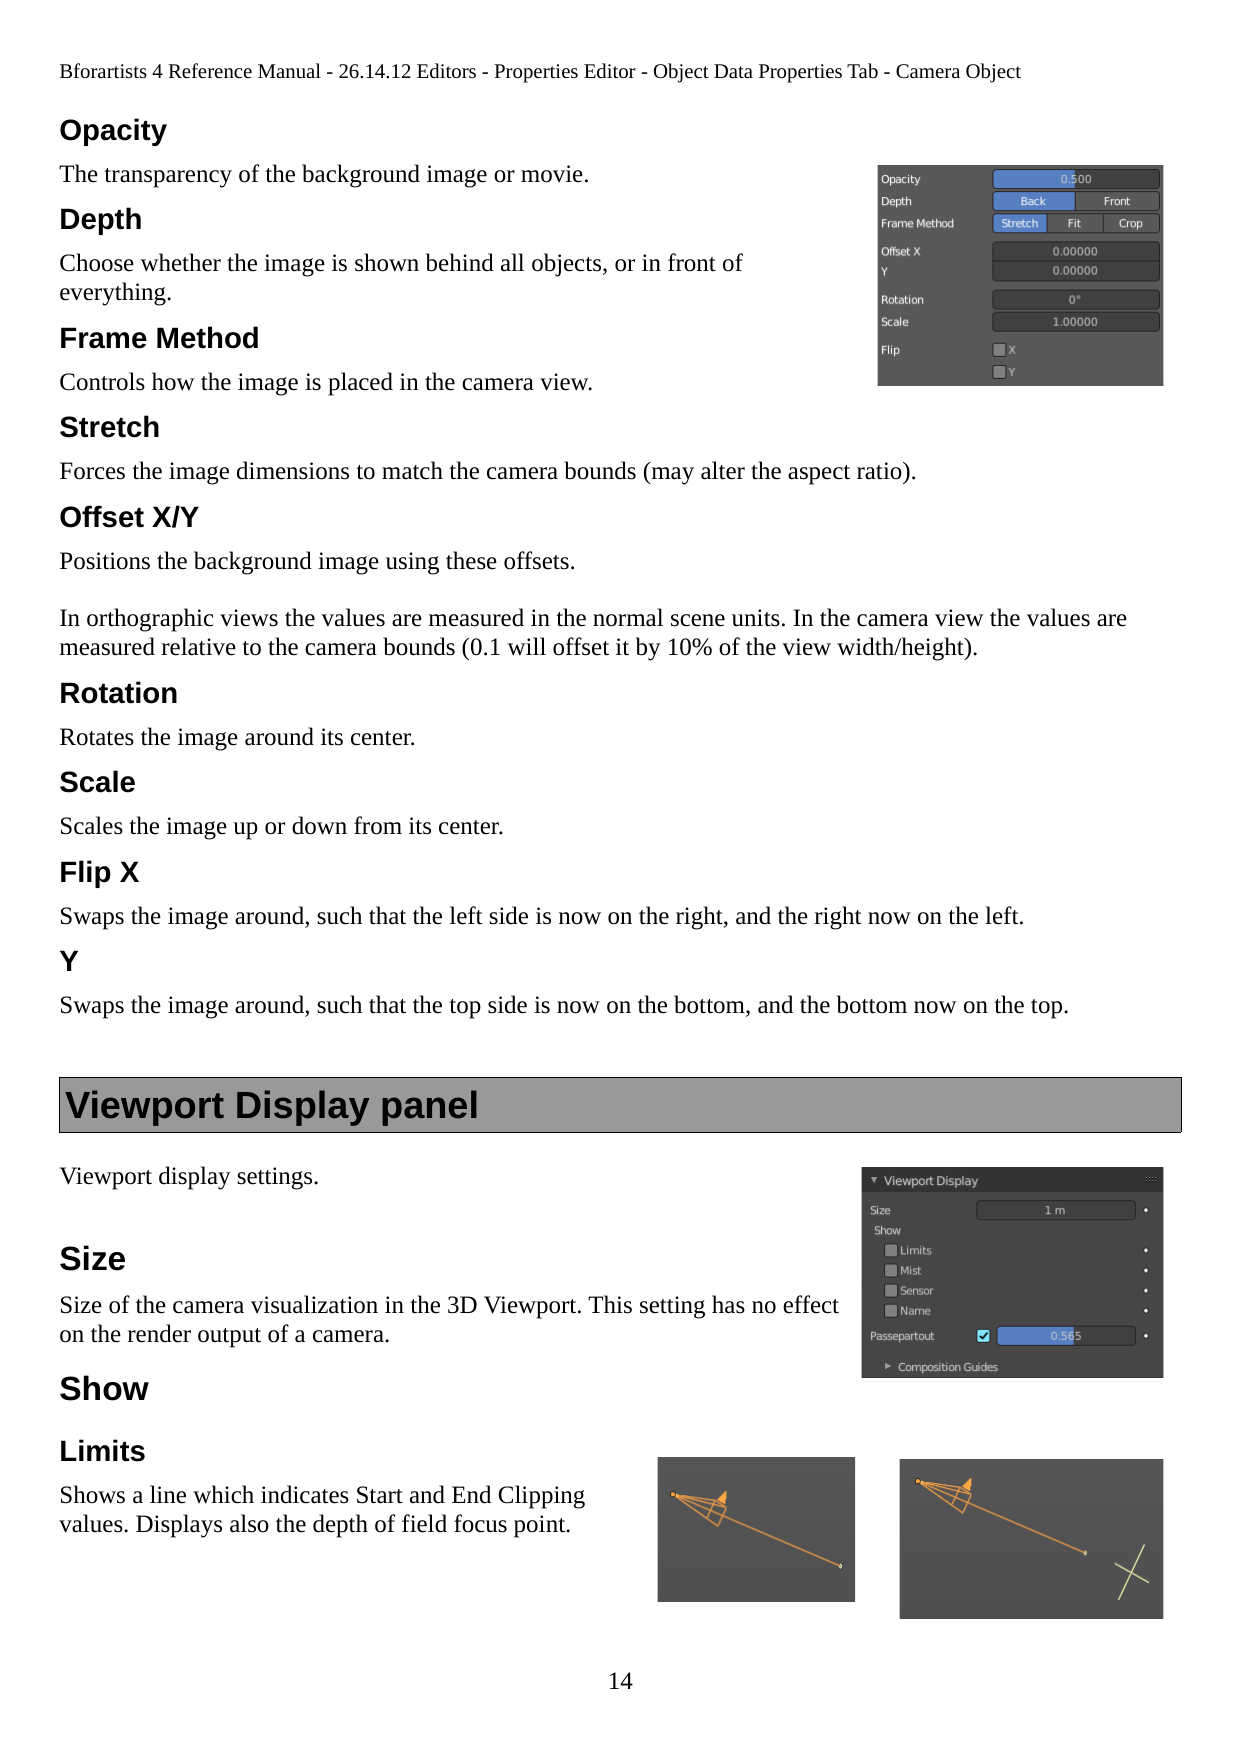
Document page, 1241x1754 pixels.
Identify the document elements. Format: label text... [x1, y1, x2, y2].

subtitle Offset X/Y [59, 500, 1181, 533]
subtitle Opacity [59, 113, 1181, 146]
subtitle [1164, 202, 1181, 236]
subtitle [1164, 1239, 1181, 1278]
text Controls how the image is placed in the camera view. [59, 367, 1181, 396]
subtitle Stretch [59, 410, 1181, 444]
subtitle Show [59, 1369, 1181, 1407]
subtitle Frame Method [59, 321, 877, 354]
picture [861, 1167, 1164, 1378]
text Shows a line which indicates Start and End Clipping values. Displays also the depth of field focus point. [59, 1481, 657, 1538]
subtitle Flip X [59, 855, 1181, 888]
text Choose whether the image is shown behind all objects, or in front of everything. [59, 248, 877, 306]
subtitle Depth [59, 202, 877, 236]
text Swaps the image around, such that the top side is now on the bottom, and the bottom now on the top. [59, 991, 1181, 1019]
text Viewport display settings. [59, 1161, 1181, 1189]
subtitle Rotation [59, 676, 1181, 709]
subtitle Size [59, 1239, 861, 1278]
text Swaps the image around, such that the left side is now on the right, and the right now on the left. [59, 901, 1181, 930]
text Rotates the image around its center. [59, 722, 1181, 751]
table_header Viewport Display panel [60, 1078, 1181, 1132]
subtitle Scale [59, 765, 1181, 799]
subtitle Limits [59, 1434, 1181, 1468]
text Forces the image dimensions to match the camera bounds (may alter the aspect ratio). [59, 456, 1181, 485]
text The transparency of the background image or movie. [59, 159, 1181, 188]
text Size of the camera visualization in the 3D Viewport. This setting has no effect on the render output of a camera. [59, 1290, 861, 1348]
picture [877, 165, 1164, 386]
subtitle [1164, 321, 1181, 354]
picture [657, 1457, 856, 1602]
text Positions the background image using these offsets. [59, 546, 1181, 575]
text [856, 1481, 899, 1538]
text In orthographic views the values are measured in the normal scene units. In the camera view the values are measured relative to the camera bounds (0.1 will offset it by 10% of the view width/height). [59, 603, 1181, 661]
subtitle Y [59, 944, 1181, 978]
picture [899, 1459, 1164, 1619]
text Scales the image up or down from its center. [59, 811, 1181, 840]
